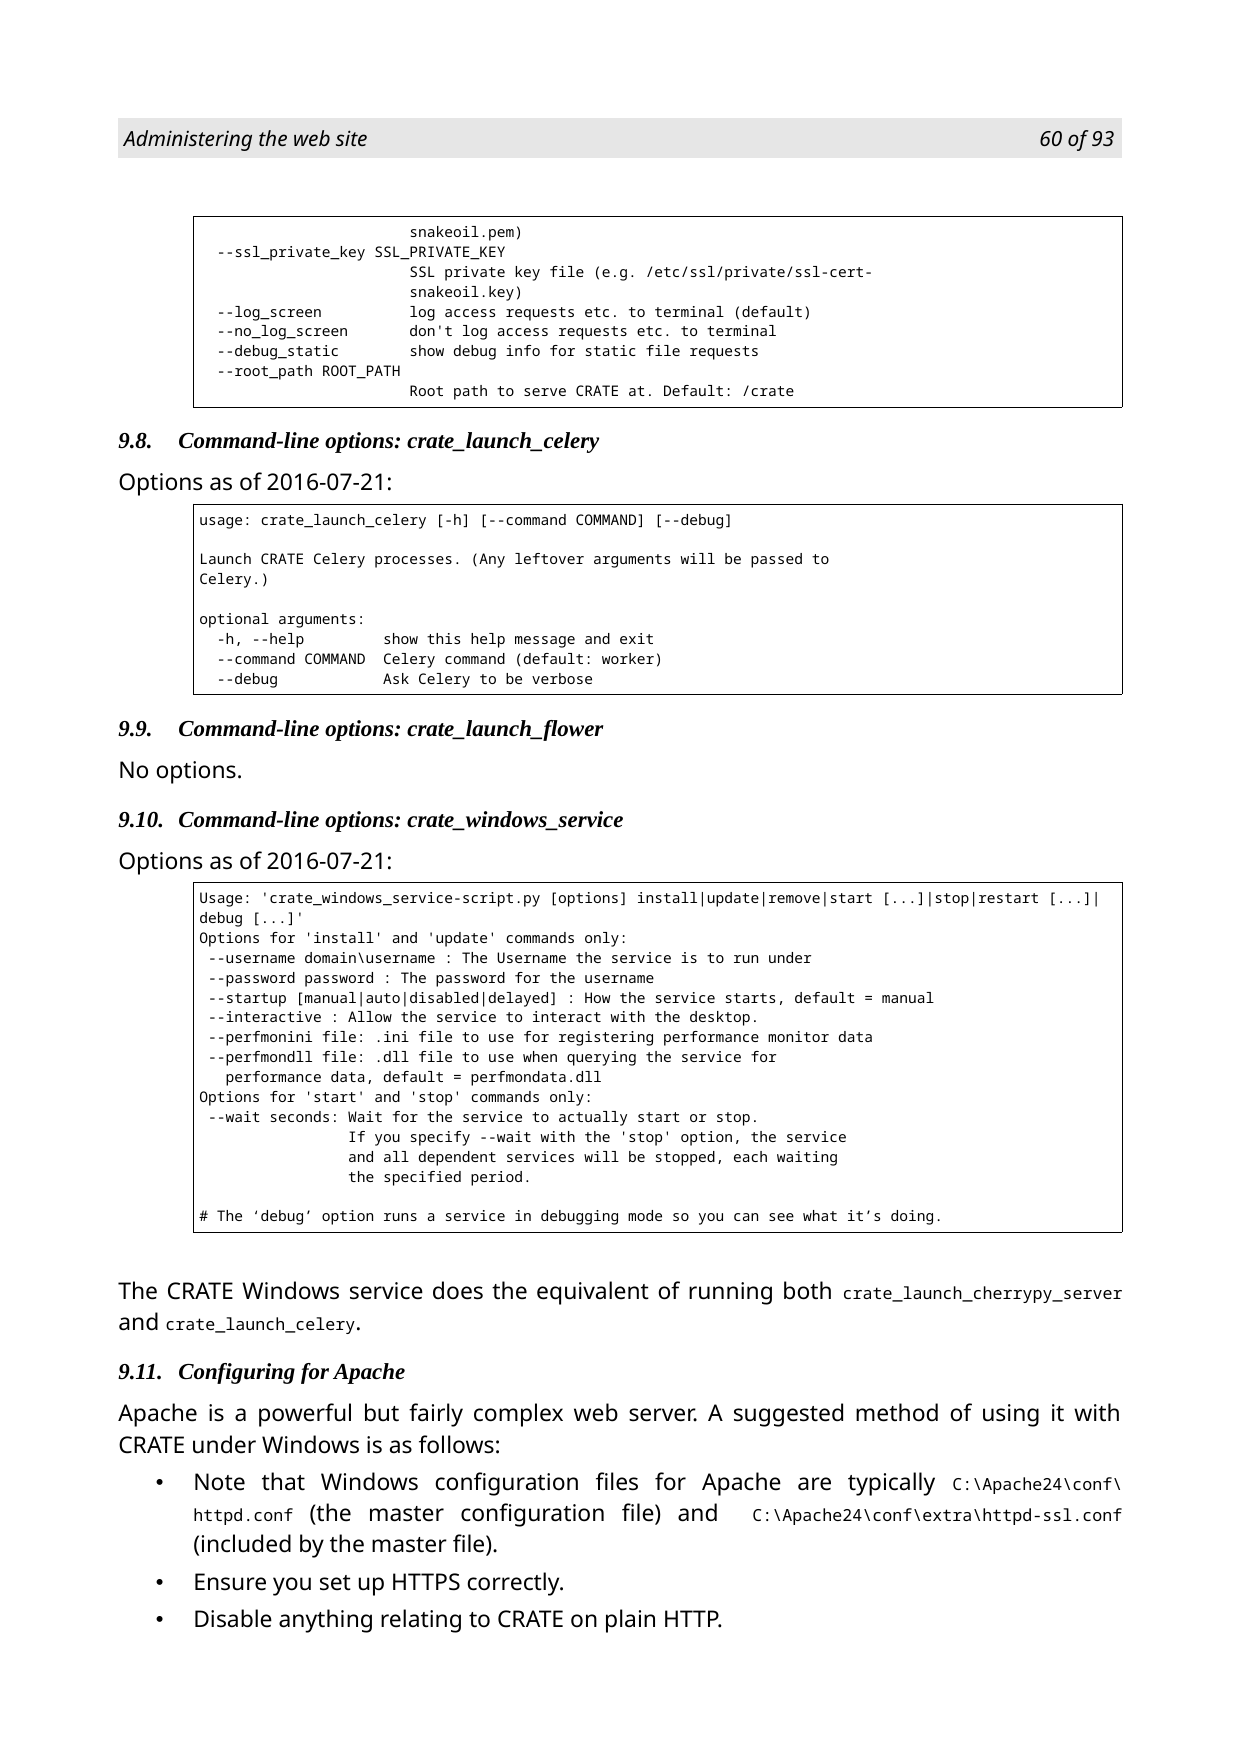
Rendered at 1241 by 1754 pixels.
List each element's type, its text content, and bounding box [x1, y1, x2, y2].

text No options. [118, 754, 1122, 785]
subtitle Configuring for Apache [118, 1358, 1122, 1385]
list Note that Windows configuration files for Apache are typically C:\Apache24\conf\httpd.conf (the master configuration file) and C:\Apache24\conf\extra\httpd-ssl.conf (included by the master file). [156, 1466, 1122, 1559]
table_header snakeoil.pem) --ssl_private_key SSL_PRIVATE_KEY SSL private key file (e.g. /etc/ssl/private/ssl-cert- snakeoil.key) --log_screen log access requests etc. to terminal (default) --no_log_screen don't log access requests etc. to terminal --debug_static show debug info for static file requests --root_path ROOT_PATH Root path to serve CRATE at. Default: /crate [194, 217, 1122, 407]
subtitle Command-line options: crate_launch_celery [118, 427, 1122, 454]
subtitle Command-line options: crate_windows_service [118, 806, 1122, 832]
table_header usage: crate_launch_celery [-h] [--command COMMAND] [--debug] Launch CRATE Celery processes. (Any leftover arguments will be passed to Celery.) optional arguments: -h, --help show this help message and exit --command COMMAND Celery command (default: worker) --debug Ask Celery to be verbose [194, 505, 1122, 694]
text Apache is a powerful but fairly complex web server. A suggested method of using it with CRATE under Windows is as follows: [118, 1397, 1122, 1460]
text Options as of 2016-07-21: [118, 466, 1122, 498]
text The CRATE Windows service does the equivalent of running both crate_launch_cherrypy_server and crate_launch_celery. [118, 1275, 1122, 1338]
text Options as of 2016-07-21: [118, 845, 1122, 876]
subtitle Command-line options: crate_launch_flower [118, 715, 1122, 741]
table_header Usage: 'crate_windows_service-script.py [options] install|update|remove|start [...]|stop|restart [...]|debug [...]' Options for 'install' and 'update' commands only: --username domain\username : The Username the service is to run under --password password : The password for the username --startup [manual|auto|disabled|delayed] : How the service starts, default = manual --interactive : Allow the service to interact with the desktop. --perfmonini file: .ini file to use for registering performance monitor data --perfmondll file: .dll file to use when querying the service for performance data, default = perfmondata.dll Options for 'start' and 'stop' commands only: --wait seconds: Wait for the service to actually start or stop. If you specify --wait with the 'stop' option, the service and all dependent services will be stopped, each waiting the specified period. # The ‘debug’ option runs a service in debugging mode so you can see what it’s doing. [194, 883, 1122, 1232]
list Ensure you set up HTTPS correctly. [156, 1565, 1122, 1597]
list Disable anything relating to CRATE on plain HTTP. [156, 1603, 1122, 1634]
